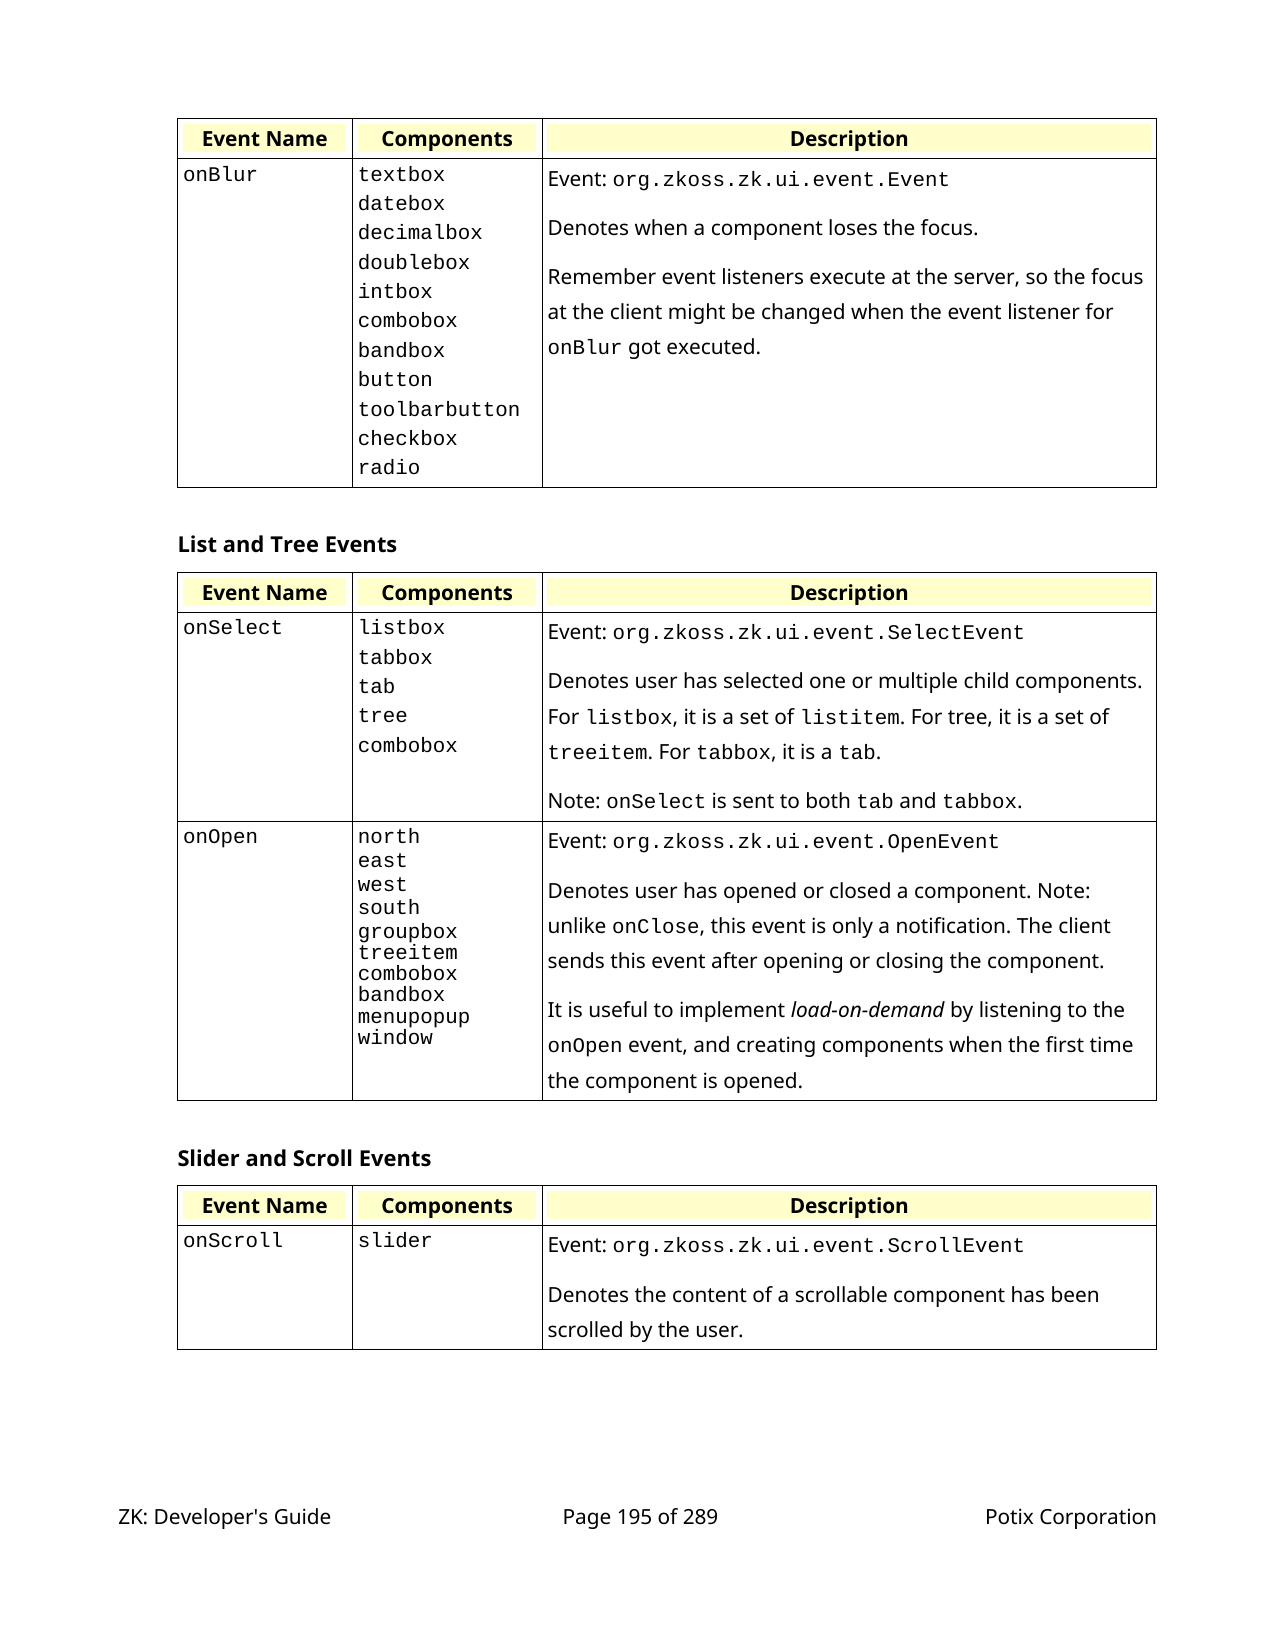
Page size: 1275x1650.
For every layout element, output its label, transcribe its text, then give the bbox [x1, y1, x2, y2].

table_header Description [543, 119, 1156, 158]
table_cell Event: org.zkoss.zk.ui.event.OpenEvent Denotes user has opened or closed a component. Note: unlike onClose, this event is only a notification. The client sends this event after opening or closing the component. It is useful to implement load-on-demand by listening to the onOpen event, and creating components when the first time the component is opened. [543, 822, 1156, 1100]
table_cell listbox tabbox tab tree combobox [353, 613, 542, 821]
table_cell Event: org.zkoss.zk.ui.event.SelectEvent Denotes user has selected one or multiple child components. For listbox, it is a set of listitem. For tree, it is a set of treeitem. For tabbox, it is a tab. Note: onSelect is sent to both tab and tabbox. [543, 613, 1156, 821]
table_cell north east west south groupbox treeitem combobox bandbox menupopup window [353, 822, 542, 1100]
subtitle Slider and Scroll Events [177, 1143, 1157, 1173]
table_header Components [353, 573, 542, 612]
table_header Event Name [178, 573, 352, 612]
table_header Event Name [178, 119, 352, 158]
table_cell textbox datebox decimalbox doublebox intbox combobox bandbox button toolbarbutton checkbox radio [353, 159, 542, 487]
table_cell slider [353, 1226, 542, 1349]
table_header Event Name [178, 1186, 352, 1225]
table_header Components [353, 1186, 542, 1225]
table_header Components [353, 119, 542, 158]
table_cell Event: org.zkoss.zk.ui.event.Event Denotes when a component loses the focus. Remember event listeners execute at the server, so the focus at the client might be changed when the event listener for onBlur got executed. [543, 159, 1156, 487]
table_cell Event: org.zkoss.zk.ui.event.ScrollEvent Denotes the content of a scrollable component has been scrolled by the user. [543, 1226, 1156, 1349]
table_cell onBlur [178, 159, 352, 487]
subtitle List and Tree Events [177, 529, 1157, 559]
table_cell onSelect [178, 613, 352, 821]
table_cell onScroll [178, 1226, 352, 1349]
table_cell onOpen [178, 822, 352, 1100]
table_header Description [543, 573, 1156, 612]
table_header Description [543, 1186, 1156, 1225]
